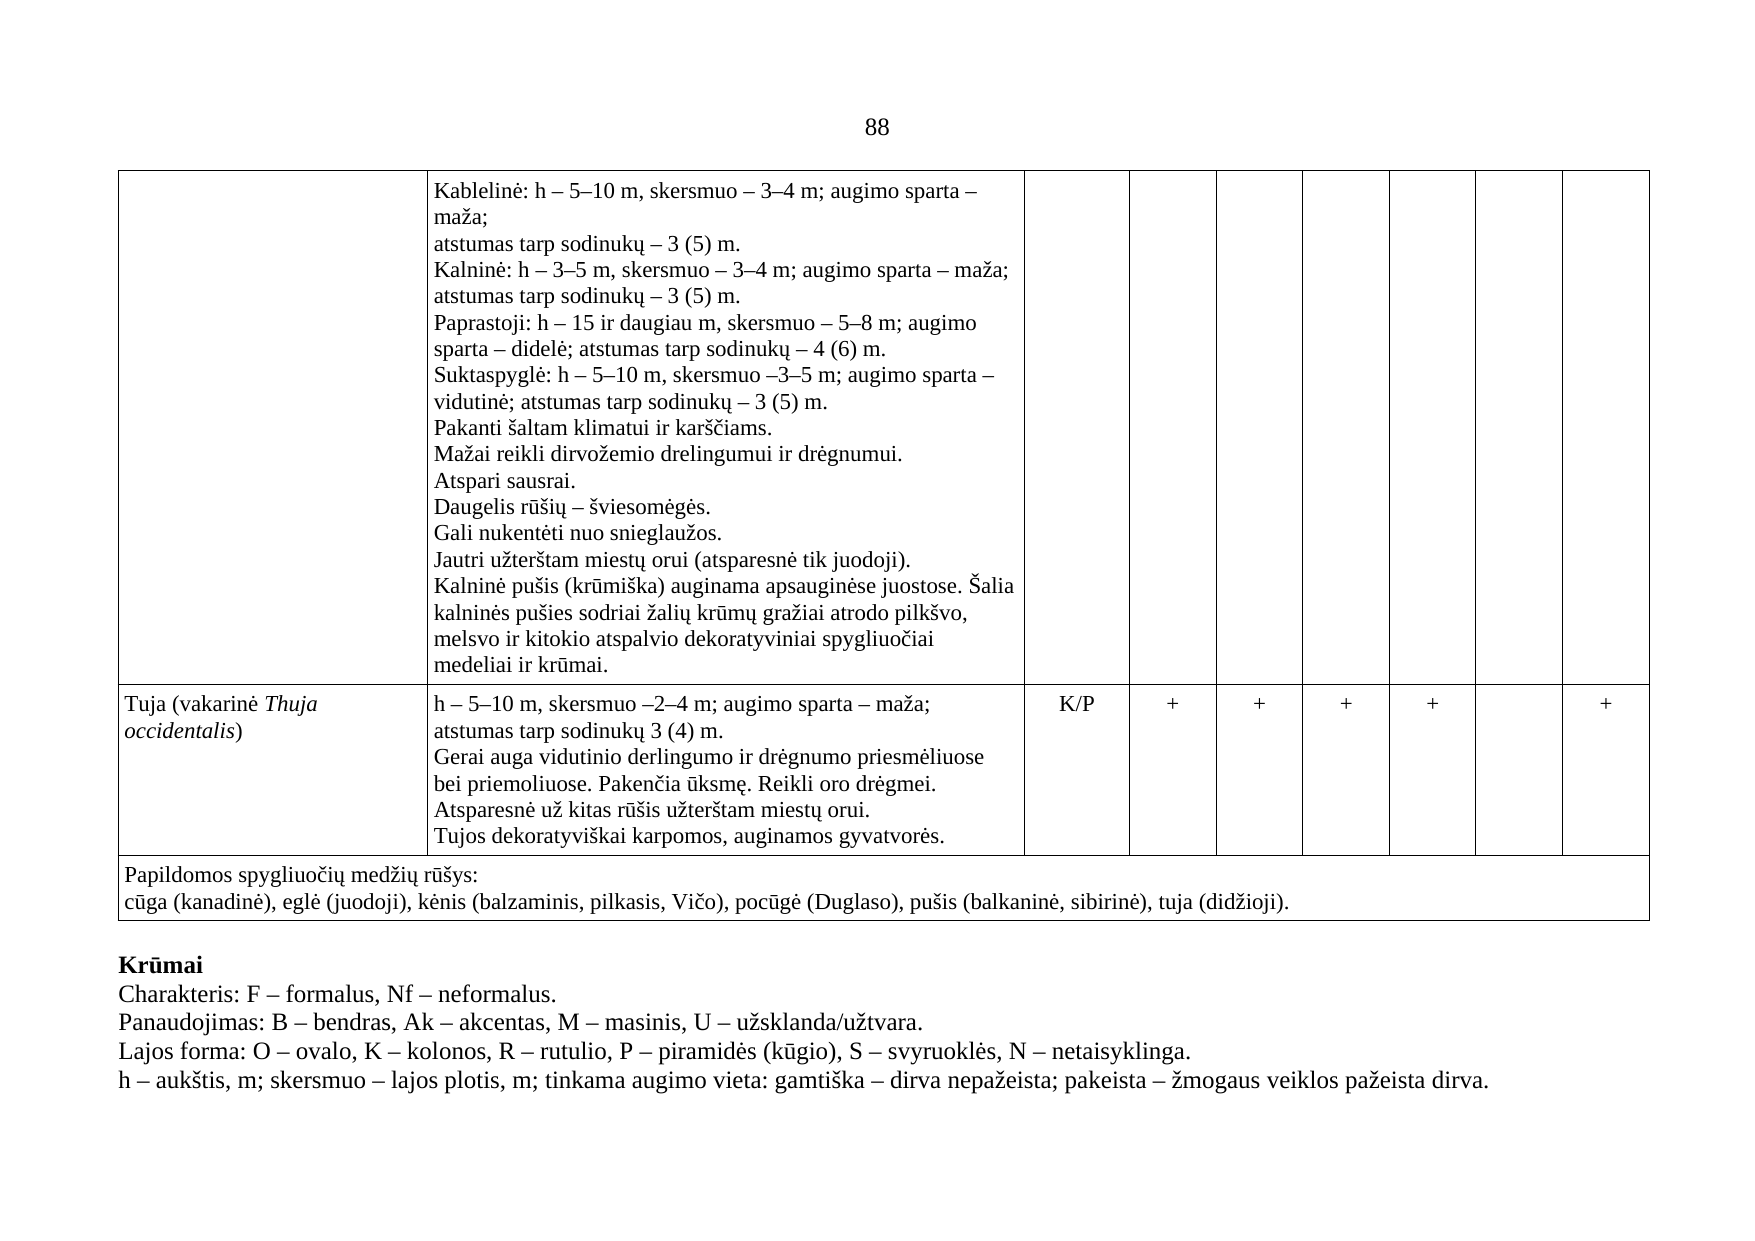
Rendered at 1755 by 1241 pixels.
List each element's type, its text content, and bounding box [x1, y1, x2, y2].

text Panaudojimas: B – bendras, Ak – akcentas, M – masinis, U – užsklanda/užtvara. [118, 1007, 1636, 1036]
table_cell [119, 171, 427, 683]
text Charakteris: F – formalus, Nf – neformalus. [118, 979, 1636, 1007]
text Krūmai [118, 950, 1636, 979]
table_cell Kablelinė: h – 5–10 m, skersmuo – 3–4 m; augimo sparta – maža; atstumas tarp sodinukų – 3 (5) m. Kalninė: h – 3–5 m, skersmuo – 3–4 m; augimo sparta – maža; atstumas tarp sodinukų – 3 (5) m. Paprastoji: h – 15 ir daugiau m, skersmuo – 5–8 m; augimo sparta – didelė; atstumas tarp sodinukų – 4 (6) m. Suktaspyglė: h – 5–10 m, skersmuo –3–5 m; augimo sparta – vidutinė; atstumas tarp sodinukų – 3 (5) m. Pakanti šaltam klimatui ir karščiams. Mažai reikli dirvožemio drelingumui ir drėgnumui. Atspari sausrai. Daugelis rūšių – šviesomėgės. Gali nukentėti nuo snieglaužos. Jautri užterštam miestų orui (atsparesnė tik juodoji). Kalninė pušis (krūmiška) auginama apsauginėse juostose. Šalia kalninės pušies sodriai žalių krūmų gražiai atrodo pilkšvo, melsvo ir kitokio atspalvio dekoratyviniai spygliuočiai medeliai ir krūmai. [428, 171, 1024, 683]
table_cell [1303, 171, 1389, 683]
table_cell [1390, 171, 1475, 683]
table_cell + [1563, 685, 1649, 854]
table_cell [1130, 171, 1216, 683]
table_cell K/P [1025, 685, 1129, 854]
table_cell [1025, 171, 1129, 683]
table_cell Tuja (vakarinė Thuja occidentalis) [119, 685, 427, 854]
table_cell [1563, 171, 1649, 683]
table_cell [1476, 685, 1562, 854]
table_cell [1476, 171, 1562, 683]
table_cell Papildomos spygliuočių medžių rūšys: cūga (kanadinė), eglė (juodoji), kėnis (balzaminis, pilkasis, Vičo), pocūgė (Duglaso), pušis (balkaninė, sibirinė), tuja (didžioji). [119, 856, 1649, 920]
text Lajos forma: O – ovalo, K – kolonos, R – rutulio, P – piramidės (kūgio), S – svyruoklės, N – netaisyklinga. [118, 1036, 1636, 1065]
table_cell h – 5–10 m, skersmuo –2–4 m; augimo sparta – maža; atstumas tarp sodinukų 3 (4) m. Gerai auga vidutinio derlingumo ir drėgnumo priesmėliuose bei priemoliuose. Pakenčia ūksmę. Reikli oro drėgmei. Atsparesnė už kitas rūšis užterštam miestų orui. Tujos dekoratyviškai karpomos, auginamos gyvatvorės. [428, 685, 1024, 854]
table_cell [1217, 171, 1302, 683]
table_cell + [1390, 685, 1475, 854]
table_cell + [1130, 685, 1216, 854]
table_cell + [1217, 685, 1302, 854]
table_cell + [1303, 685, 1389, 854]
text h – aukštis, m; skersmuo – lajos plotis, m; tinkama augimo vieta: gamtiška – dirva nepažeista; pakeista – žmogaus veiklos pažeista dirva. [118, 1065, 1636, 1094]
